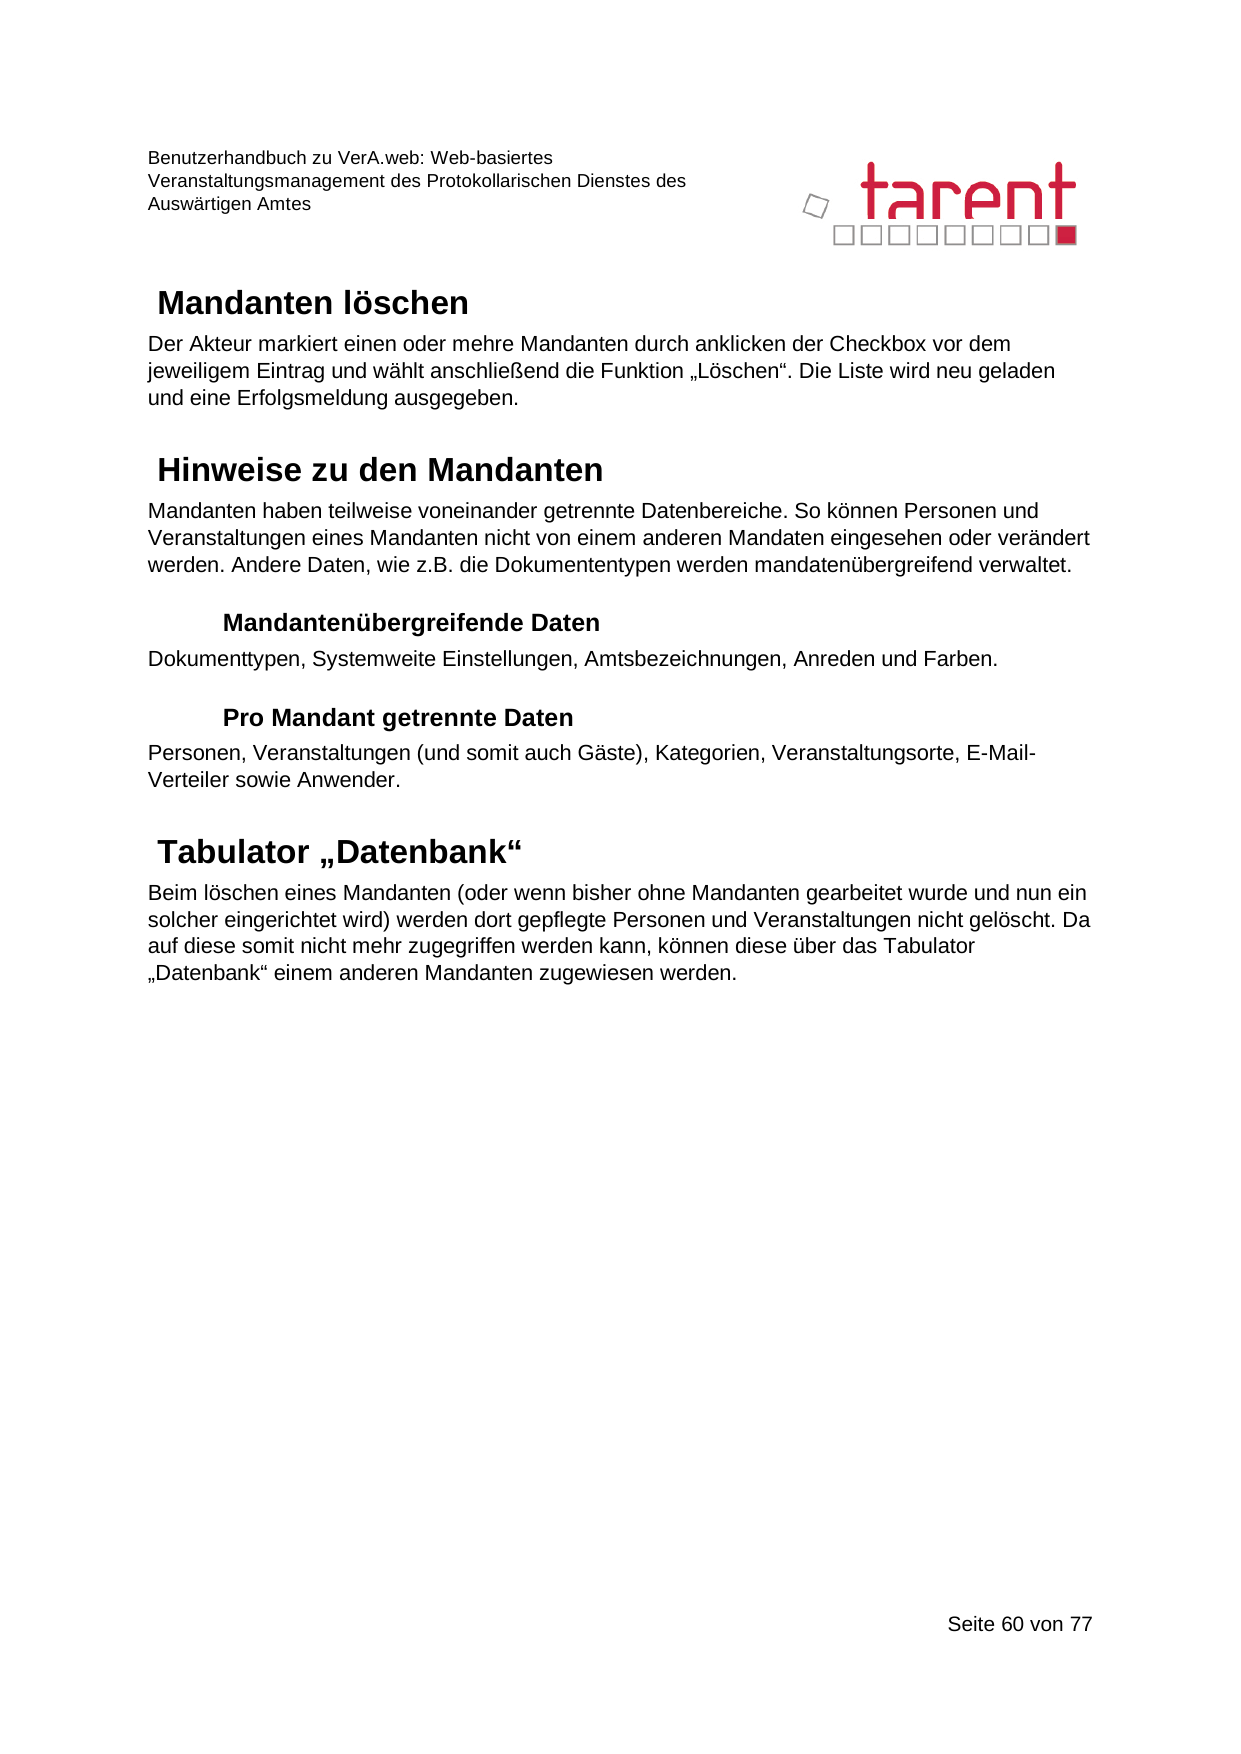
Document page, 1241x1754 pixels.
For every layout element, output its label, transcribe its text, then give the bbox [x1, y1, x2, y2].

text Beim löschen eines Mandanten (oder wenn bisher ohne Mandanten gearbeitet wurde und nun ein solcher eingerichtet wird) werden dort gepflegte Personen und Veranstaltungen nicht gelöscht. Da auf diese somit nicht mehr zugegriffen werden kann, können diese über das Tabulator „Datenbank“ einem anderen Mandanten zugewiesen werden. [148, 880, 1092, 985]
subtitle Tabulator „Datenbank“ [148, 833, 1092, 870]
subtitle Hinweise zu den Mandanten [148, 451, 1092, 488]
subtitle Mandanten löschen [148, 284, 1092, 321]
text Der Akteur markiert einen oder mehre Mandanten durch anklicken der Checkbox vor dem jeweiligem Eintrag und wählt anschließend die Funktion „Löschen“. Die Liste wird neu geladen und eine Erfolgsmeldung ausgegeben. [148, 331, 1092, 409]
subtitle Mandantenübergreifende Daten [148, 609, 1092, 637]
picture [790, 151, 1091, 255]
text Mandanten haben teilweise voneinander getrennte Datenbereiche. So können Personen und Veranstaltungen eines Mandanten nicht von einem anderen Mandaten eingesehen oder verändert werden. Andere Daten, wie z.B. die Dokumententypen werden mandatenübergreifend verwaltet. [148, 498, 1092, 576]
text Dokumenttypen, Systemweite Einstellungen, Amtsbezeichnungen, Anreden und Farben. [148, 646, 1092, 671]
text Personen, Veranstaltungen (und somit auch Gäste), Kategorien, Veranstaltungsorte, E-Mail-Verteiler sowie Anwender. [148, 740, 1092, 791]
subtitle Pro Mandant getrennte Daten [148, 703, 1092, 731]
